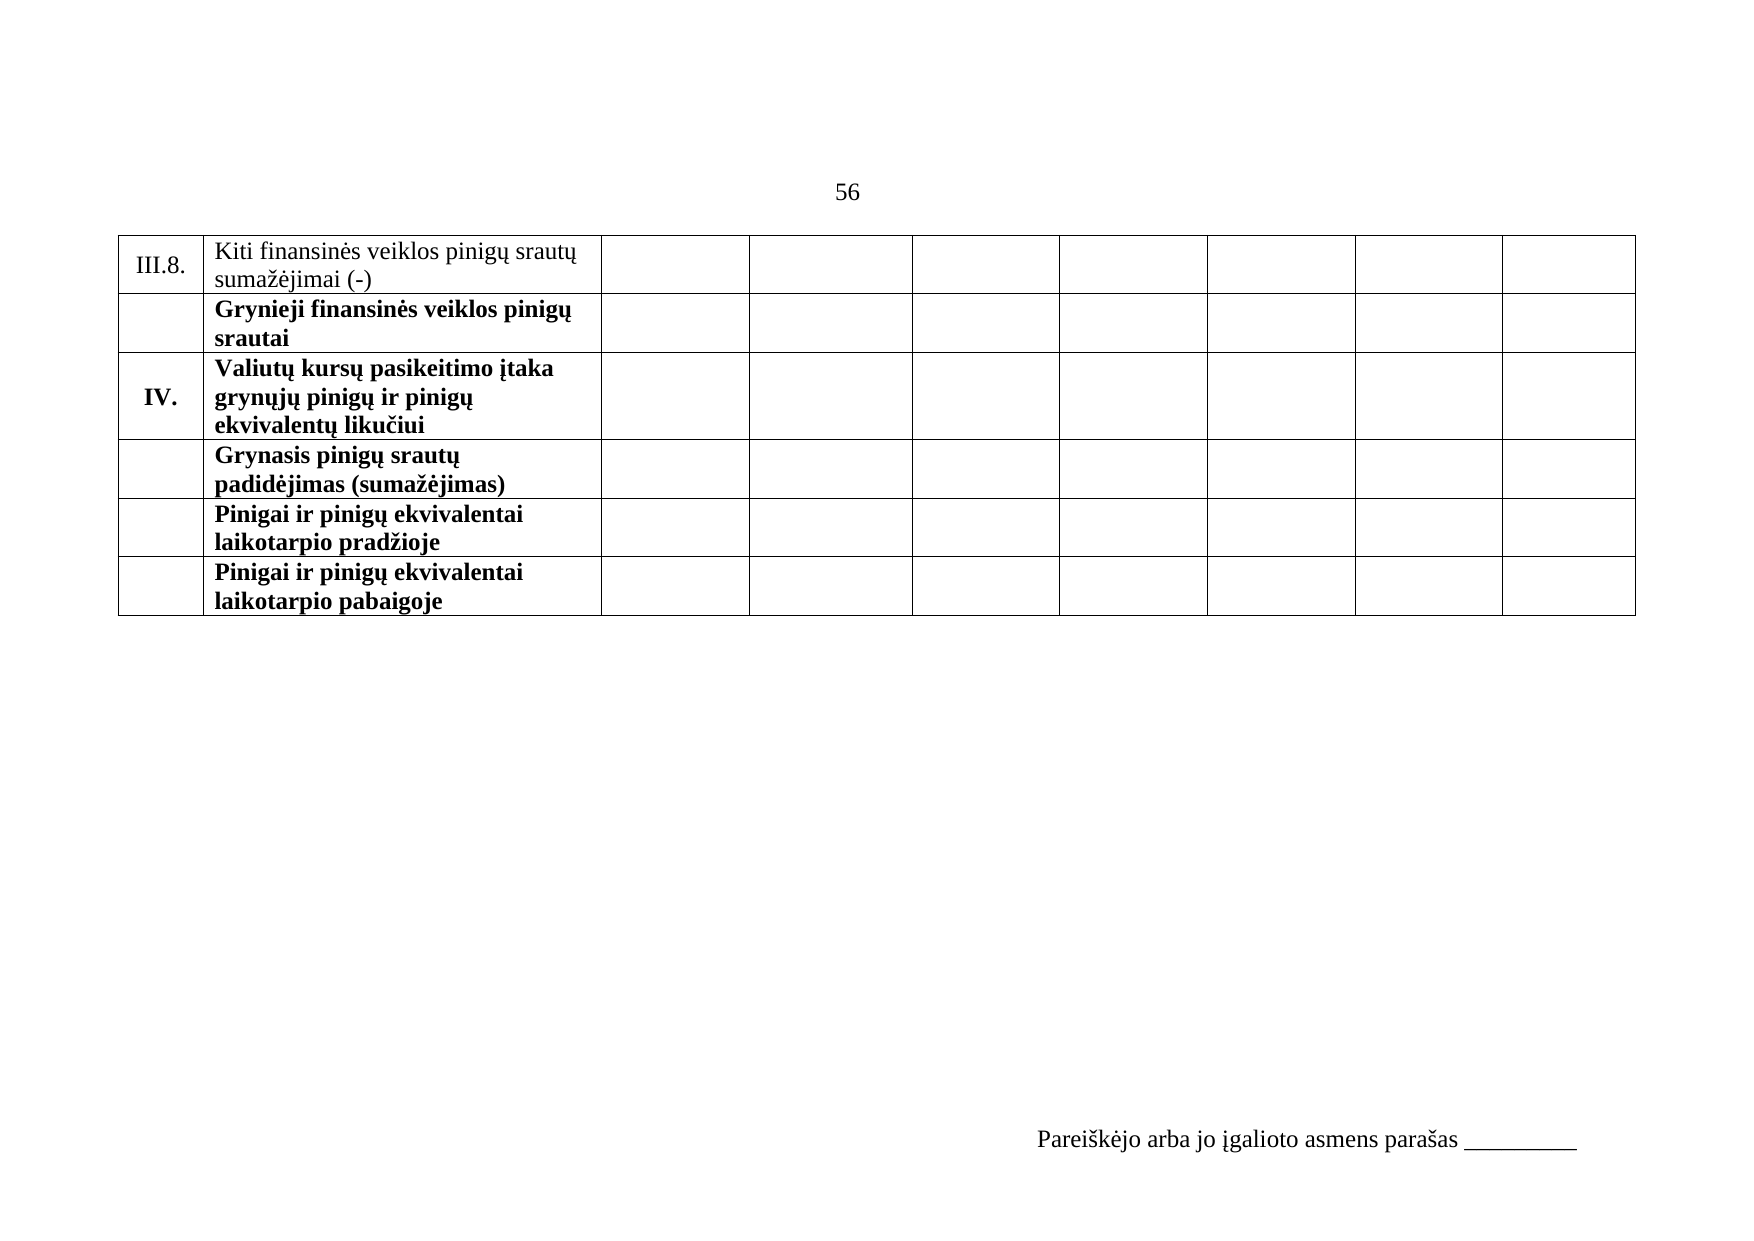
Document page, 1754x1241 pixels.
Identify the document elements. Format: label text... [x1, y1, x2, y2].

table_cell [602, 499, 749, 556]
table_cell [913, 499, 1059, 556]
table_cell IV. [119, 353, 203, 439]
table_cell [1356, 294, 1502, 352]
table_cell [1060, 440, 1207, 498]
table_cell [913, 440, 1059, 498]
table_cell [913, 353, 1059, 439]
table_cell [602, 353, 749, 439]
table_cell [602, 236, 749, 293]
table_cell III.8. [119, 236, 203, 293]
table_cell Pinigai ir pinigų ekvivalentai laikotarpio pradžioje [204, 499, 601, 556]
table_cell [1060, 294, 1207, 352]
table_cell [1503, 353, 1635, 439]
table_cell Pinigai ir pinigų ekvivalentai laikotarpio pabaigoje [204, 557, 601, 615]
table_cell [119, 499, 203, 556]
table_cell [1208, 353, 1355, 439]
table_cell [602, 294, 749, 352]
table_cell Valiutų kursų pasikeitimo įtaka grynųjų pinigų ir pinigų ekvivalentų likučiui [204, 353, 601, 439]
table_cell [750, 353, 912, 439]
table_cell [119, 294, 203, 352]
table_cell [750, 499, 912, 556]
table_cell [913, 294, 1059, 352]
table_cell Kiti finansinės veiklos pinigų srautų sumažėjimai (-) [204, 236, 601, 293]
table_cell [1503, 557, 1635, 615]
table_cell [1208, 499, 1355, 556]
table_cell [1060, 499, 1207, 556]
table_cell [1208, 236, 1355, 293]
table_cell Grynasis pinigų srautų padidėjimas (sumažėjimas) [204, 440, 601, 498]
table_cell [1356, 499, 1502, 556]
table_cell [602, 557, 749, 615]
table_cell [1503, 294, 1635, 352]
table_cell [913, 236, 1059, 293]
table_cell [1208, 557, 1355, 615]
table_cell [1503, 499, 1635, 556]
table_cell [1356, 557, 1502, 615]
table_cell [602, 440, 749, 498]
table_cell [1060, 353, 1207, 439]
table_cell [750, 440, 912, 498]
table_cell [1060, 236, 1207, 293]
table_cell Grynieji finansinės veiklos pinigų srautai [204, 294, 601, 352]
table_cell [1208, 440, 1355, 498]
table_cell [1503, 440, 1635, 498]
table_cell [119, 557, 203, 615]
table_cell [119, 440, 203, 498]
table_cell [1060, 557, 1207, 615]
table_cell [913, 557, 1059, 615]
table_cell [750, 557, 912, 615]
table_cell [1356, 440, 1502, 498]
table_cell [750, 236, 912, 293]
table_cell [750, 294, 912, 352]
table_cell [1208, 294, 1355, 352]
table_cell [1356, 353, 1502, 439]
table_cell [1503, 236, 1635, 293]
table_cell [1356, 236, 1502, 293]
